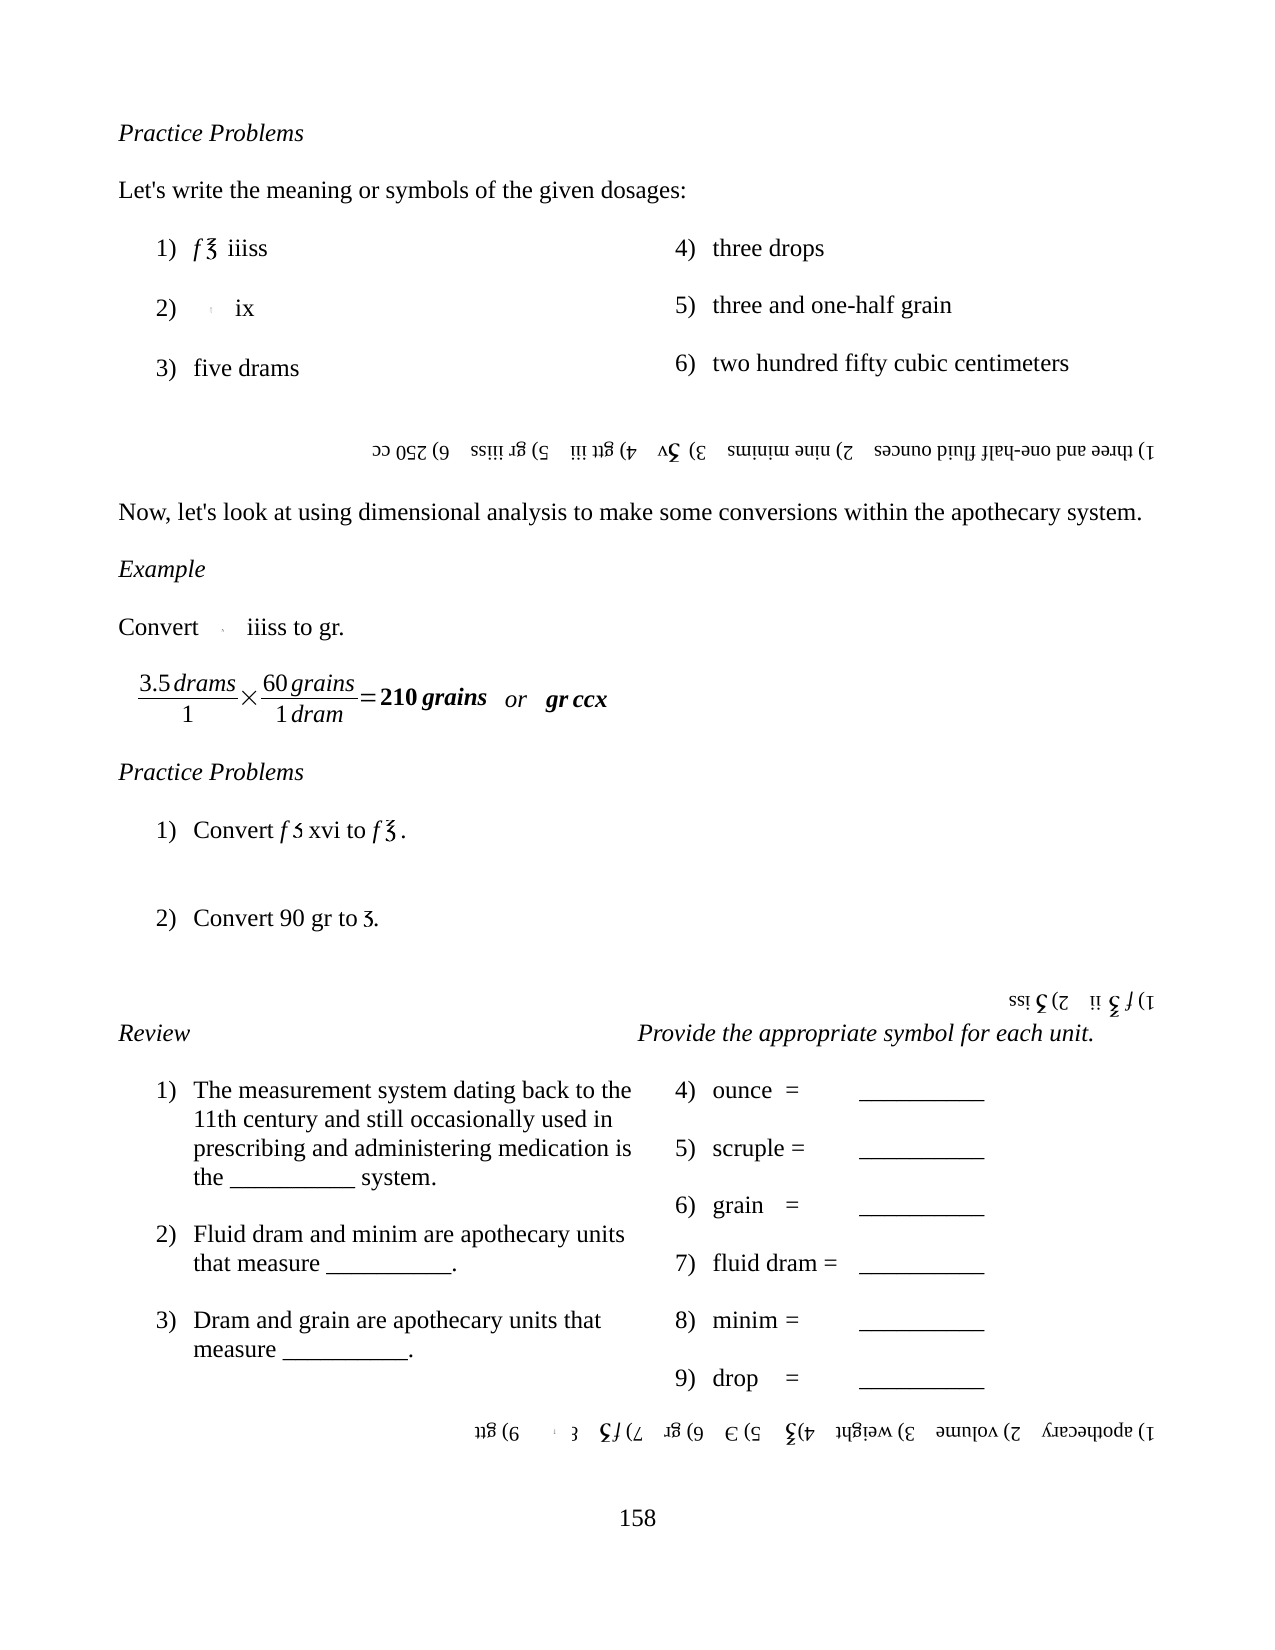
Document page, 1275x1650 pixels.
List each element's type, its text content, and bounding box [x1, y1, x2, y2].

list fluid dram = __________ [675, 1248, 1157, 1277]
picture [1104, 992, 1125, 1016]
text Practice Problems [118, 118, 1157, 147]
list Convert f xvi to f. [156, 815, 1157, 846]
picture [601, 1424, 611, 1441]
list Convert 90 gr to . [156, 903, 1157, 932]
list five drams [156, 353, 637, 382]
text Review [118, 1018, 637, 1047]
picture [669, 444, 680, 461]
picture [363, 911, 373, 927]
picture [200, 238, 222, 264]
picture [293, 823, 303, 838]
picture [781, 1419, 802, 1444]
picture [1037, 995, 1047, 1012]
list ix [156, 293, 637, 324]
list f iiiss [156, 233, 637, 264]
list Dram and grain are apothecary units that measure __________. [156, 1306, 637, 1363]
list grain = __________ [675, 1191, 1157, 1219]
list three drops [675, 233, 1157, 262]
list ounce = __________ [675, 1076, 1157, 1104]
list Fluid dram and minim are apothecary units that measure __________. [156, 1219, 637, 1277]
text Convert iiiss to gr. [118, 612, 1157, 641]
text Let's write the meaning or symbols of the given dosages: [118, 176, 1157, 204]
text or [118, 669, 1157, 728]
list minim = __________ [675, 1306, 1157, 1334]
list The measurement system dating back to the 11th century and still occasionally used in prescribing and administering medication is the __________ system. [156, 1076, 637, 1191]
text Example [118, 554, 1157, 583]
list drop = __________ [675, 1363, 1157, 1392]
list three and one-half grain [675, 291, 1157, 319]
text Now, let's look at using dimensional analysis to make some conversions within the apothecary system. [118, 497, 1157, 526]
picture [379, 820, 401, 846]
text Practice Problems [118, 757, 1157, 786]
picture [209, 305, 213, 316]
list two hundred fifty cubic centimeters [675, 348, 1157, 377]
text Provide the appropriate symbol for each unit. [637, 1018, 1157, 1047]
list scruple = __________ [675, 1133, 1157, 1162]
